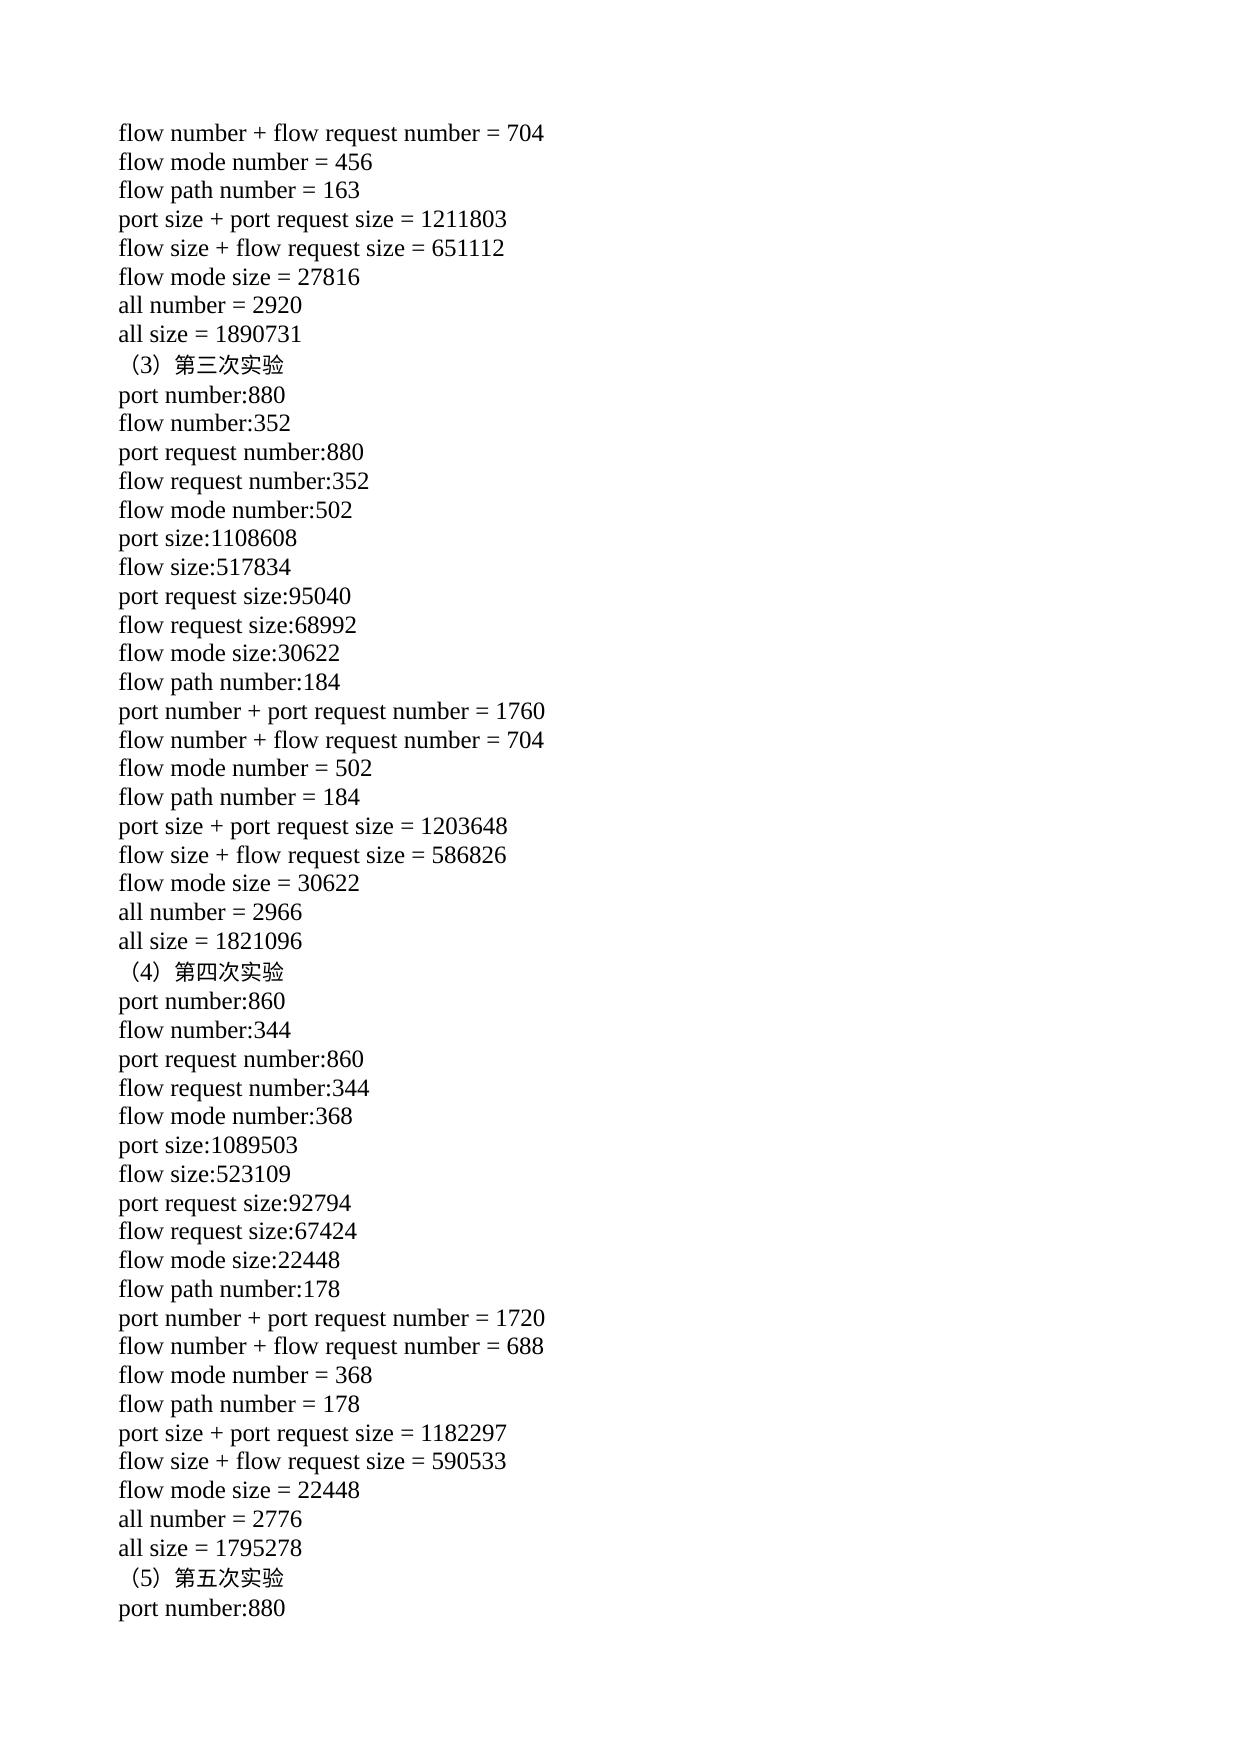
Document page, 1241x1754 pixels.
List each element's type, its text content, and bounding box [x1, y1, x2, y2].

text flow mode size = 27816 [118, 262, 1122, 291]
text port request size:92794 [118, 1188, 1122, 1216]
text port number:880 [118, 1593, 1122, 1622]
text flow request size:67424 [118, 1216, 1122, 1245]
text port request number:880 [118, 437, 1122, 466]
text flow size + flow request size = 590533 [118, 1446, 1122, 1475]
text port request number:860 [118, 1044, 1122, 1073]
text port size + port request size = 1211803 [118, 204, 1122, 233]
text flow mode size:22448 [118, 1245, 1122, 1274]
text flow number:352 [118, 408, 1122, 437]
text flow mode size = 22448 [118, 1475, 1122, 1504]
text flow mode size = 30622 [118, 868, 1122, 897]
text flow path number:184 [118, 667, 1122, 696]
text flow path number:178 [118, 1274, 1122, 1303]
text flow path number = 184 [118, 782, 1122, 811]
text （5）第五次实验 [118, 1561, 1122, 1593]
text port number:860 [118, 986, 1122, 1015]
text flow number + flow request number = 704 [118, 725, 1122, 753]
text flow request number:352 [118, 466, 1122, 495]
text port size + port request size = 1182297 [118, 1418, 1122, 1446]
text flow path number = 163 [118, 176, 1122, 204]
text port size + port request size = 1203648 [118, 811, 1122, 840]
text port size:1089503 [118, 1130, 1122, 1159]
text flow mode number = 502 [118, 753, 1122, 782]
text flow request number:344 [118, 1073, 1122, 1101]
text flow size + flow request size = 586826 [118, 840, 1122, 868]
text （4）第四次实验 [118, 955, 1122, 986]
text all size = 1821096 [118, 926, 1122, 955]
text flow size:523109 [118, 1159, 1122, 1188]
text all number = 2776 [118, 1504, 1122, 1533]
text （3）第三次实验 [118, 348, 1122, 380]
text flow number + flow request number = 704 [118, 118, 1122, 147]
text flow mode number = 456 [118, 147, 1122, 176]
text flow mode number:502 [118, 495, 1122, 523]
text flow size:517834 [118, 552, 1122, 581]
text flow size + flow request size = 651112 [118, 233, 1122, 262]
text flow mode number = 368 [118, 1360, 1122, 1389]
text all number = 2920 [118, 291, 1122, 319]
text port request size:95040 [118, 581, 1122, 610]
text all size = 1890731 [118, 319, 1122, 348]
text flow number:344 [118, 1015, 1122, 1044]
text port number + port request number = 1760 [118, 696, 1122, 725]
text flow mode size:30622 [118, 638, 1122, 667]
text flow mode number:368 [118, 1101, 1122, 1130]
text flow request size:68992 [118, 610, 1122, 638]
text flow path number = 178 [118, 1389, 1122, 1418]
text port number + port request number = 1720 [118, 1303, 1122, 1331]
text all size = 1795278 [118, 1533, 1122, 1561]
text port size:1108608 [118, 523, 1122, 552]
text port number:880 [118, 380, 1122, 408]
text all number = 2966 [118, 897, 1122, 926]
text flow number + flow request number = 688 [118, 1331, 1122, 1360]
